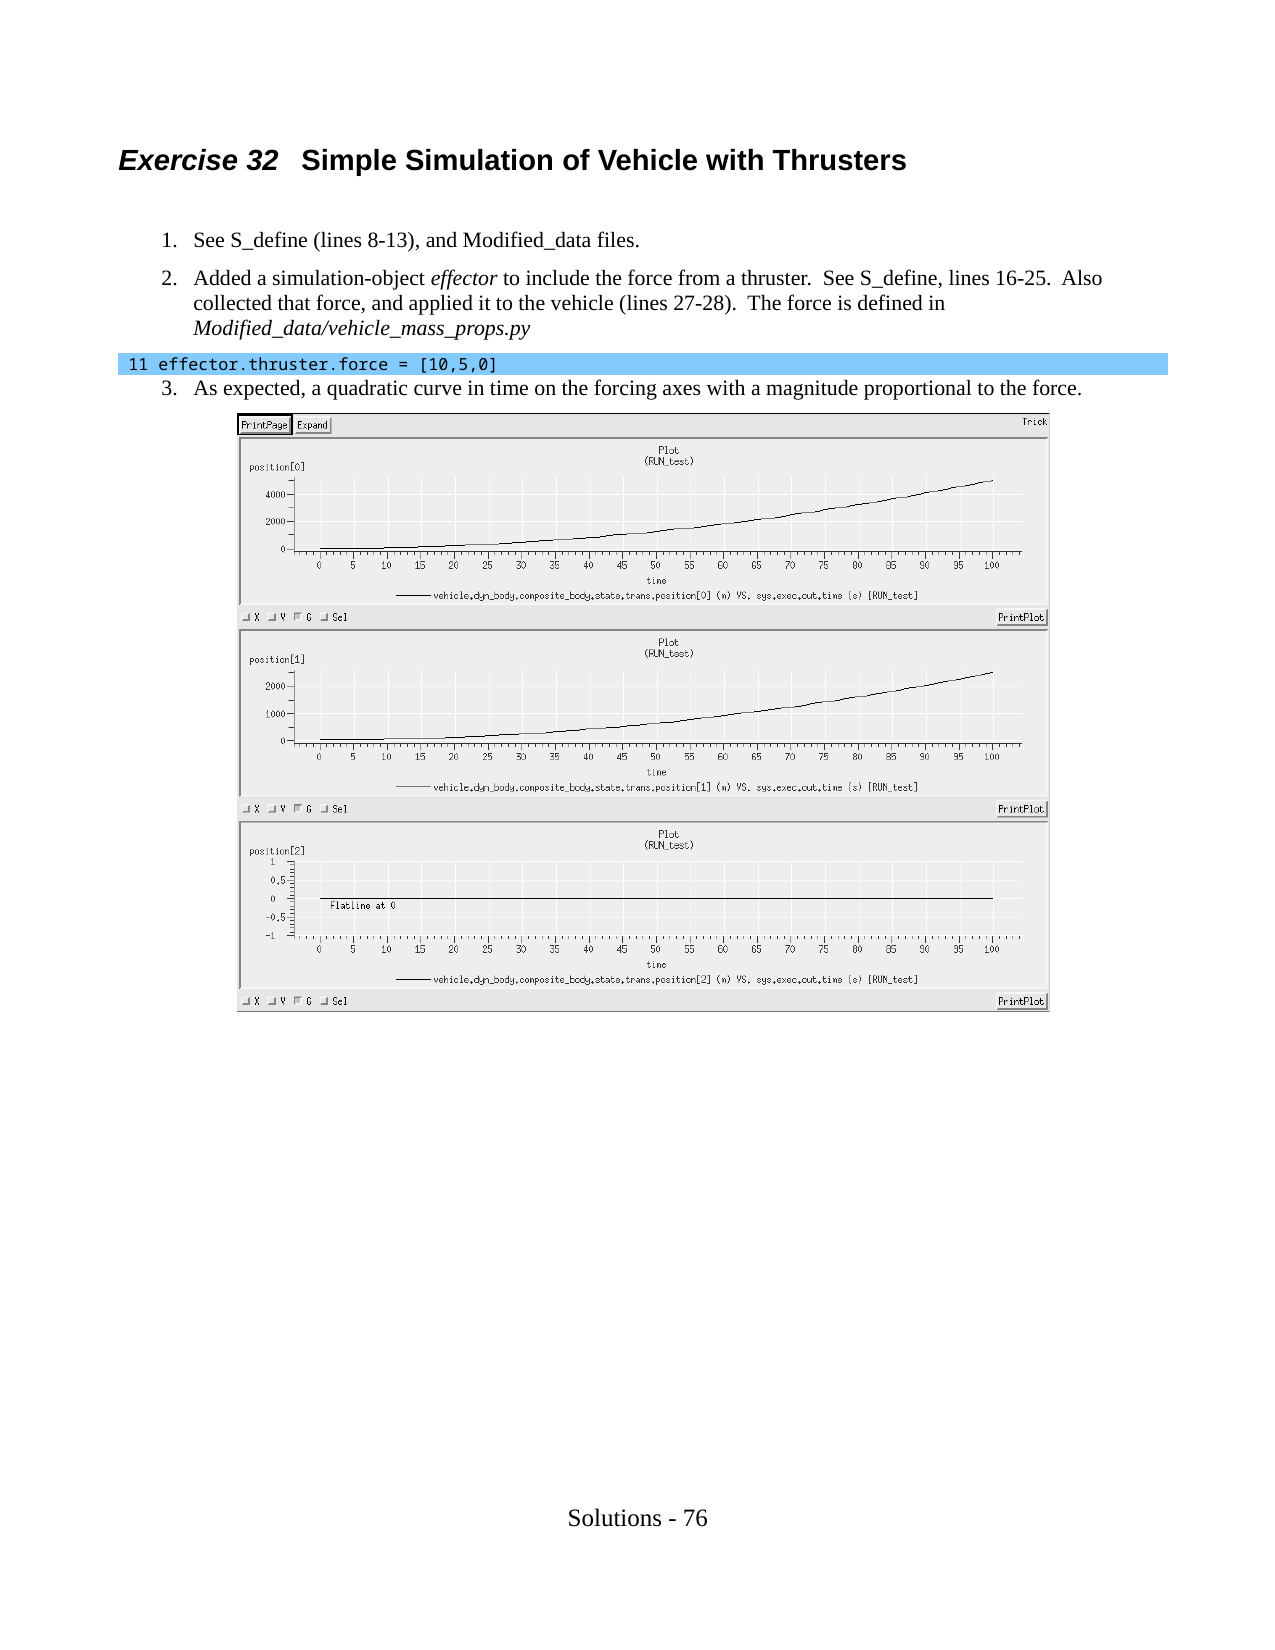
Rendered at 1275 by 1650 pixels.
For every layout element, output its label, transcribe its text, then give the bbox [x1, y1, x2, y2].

list As expected, a quadratic curve in time on the forcing axes with a magnitude proportional to the force. [156, 375, 1168, 401]
subtitle Simple Simulation of Vehicle with Thrusters [118, 143, 1168, 177]
text 11 effector.thruster.force = [10,5,0] [118, 353, 1168, 375]
list See S_define (lines 8-13), and Modified_data files. [156, 227, 1168, 252]
picture [237, 413, 1050, 1012]
list Added a simulation-object effector to include the force from a thruster. See S_define, lines 16-25. Also collected that force, and applied it to the vehicle (lines 27-28). The force is defined in Modified_data/vehicle_mass_props.py [156, 264, 1168, 340]
